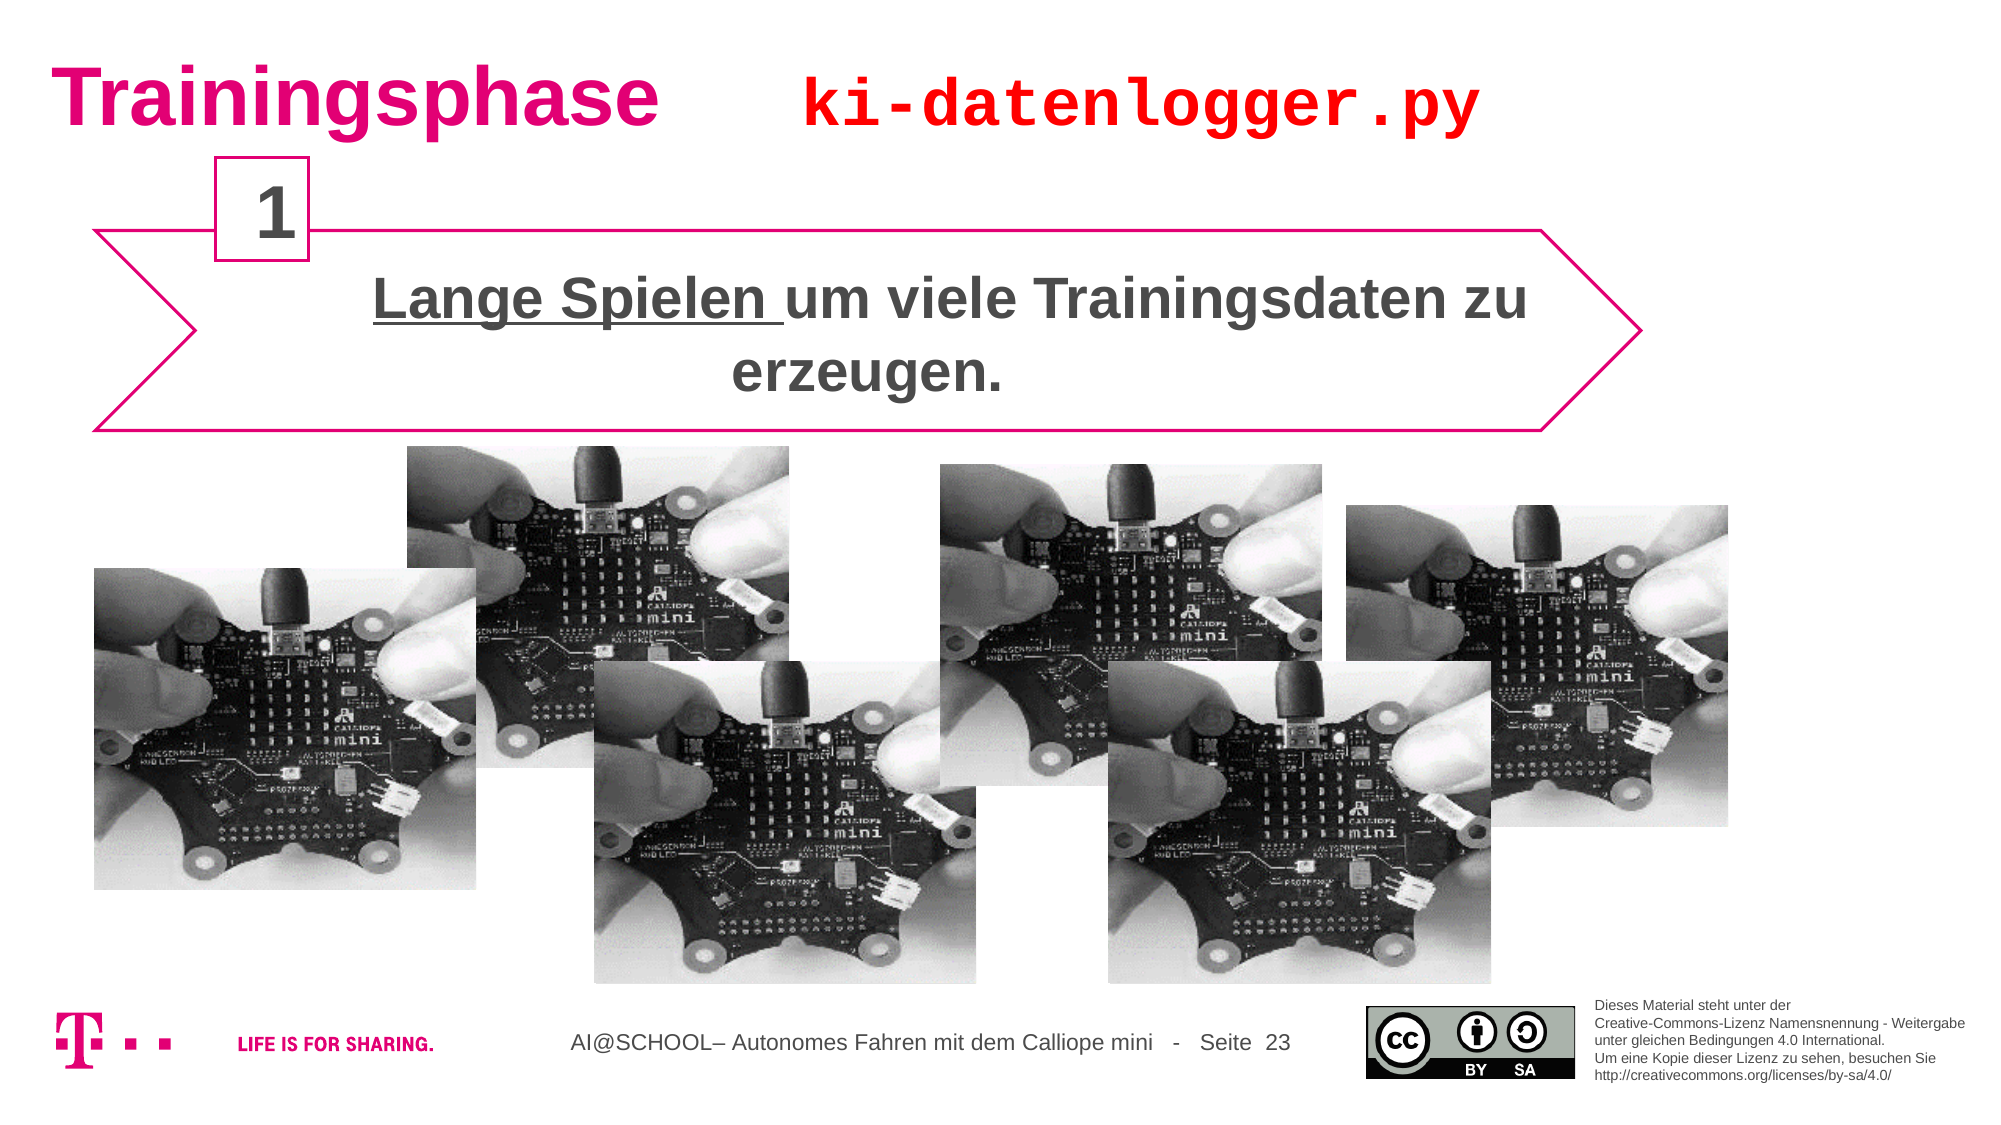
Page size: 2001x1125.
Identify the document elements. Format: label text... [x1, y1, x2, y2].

text_box Lange Spielen um viele Trainingsdaten zu erzeugen. [95, 230, 1641, 431]
picture [94, 446, 1728, 997]
text_box Trainingsphase ki-datenlogger.py [36, 45, 1964, 318]
text_box 1 [216, 158, 309, 261]
